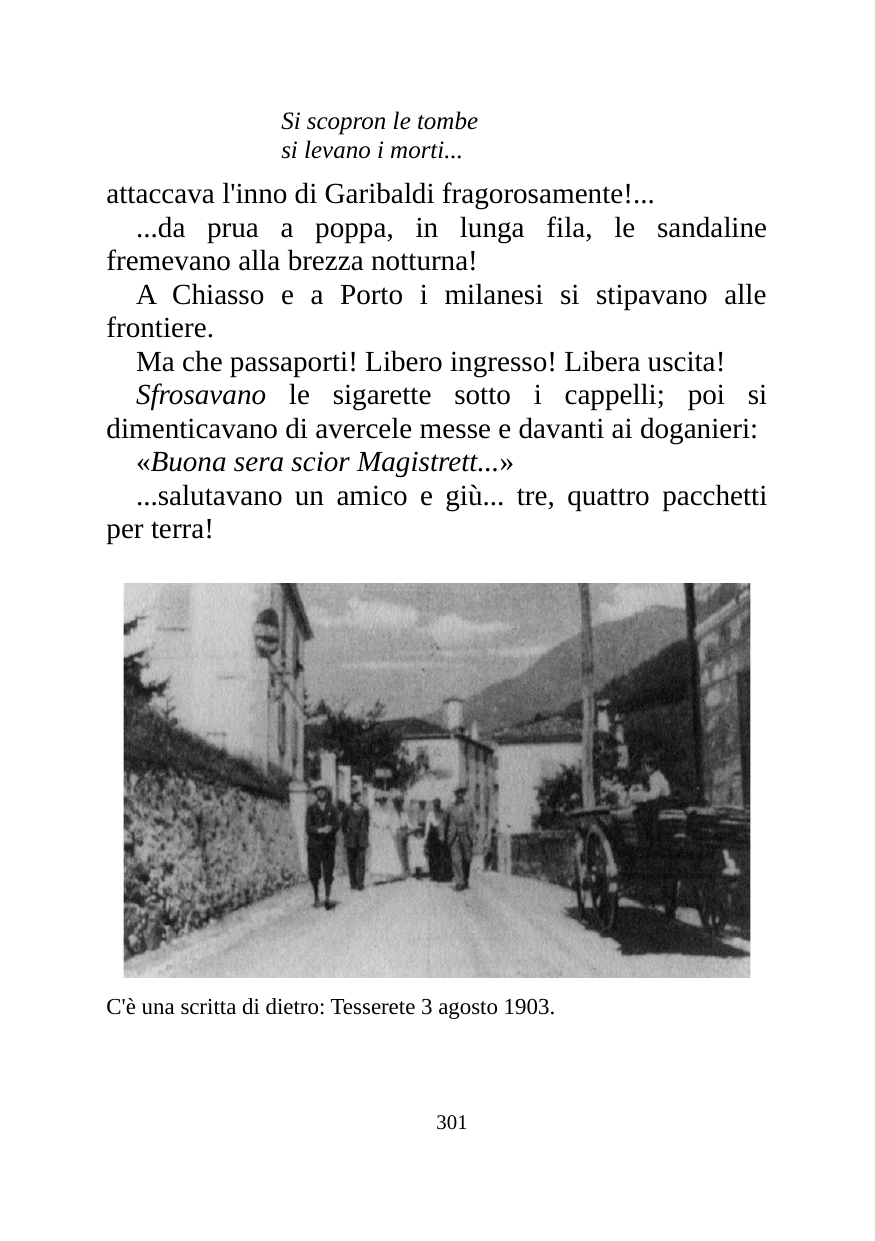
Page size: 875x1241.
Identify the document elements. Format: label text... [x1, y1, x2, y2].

text Si scopron le tombe si levano i morti... [281, 106, 768, 164]
text ...salutavano un amico e giù... tre, quattro pacchetti per terra! [106, 478, 768, 545]
picture [123, 583, 751, 978]
text Sfrosavano le sigarette sotto i cappelli; poi si dimenticavano di avercele messe e davanti ai doganieri: [106, 377, 768, 444]
text Ma che passaporti! Libero ingresso! Libera uscita! [106, 344, 768, 377]
text C'è una scritta di dietro: Tesserete 3 agosto 1903. [106, 993, 768, 1019]
text attaccava l'inno di Garibaldi fragorosamente!... [106, 176, 768, 210]
text ...da prua a poppa, in lunga fila, le sandaline fremevano alla brezza notturna! [106, 210, 768, 277]
text A Chiasso e a Porto i milanesi si stipavano alle frontiere. [106, 277, 768, 344]
text «Buona sera scior Magistrett...» [106, 444, 768, 478]
